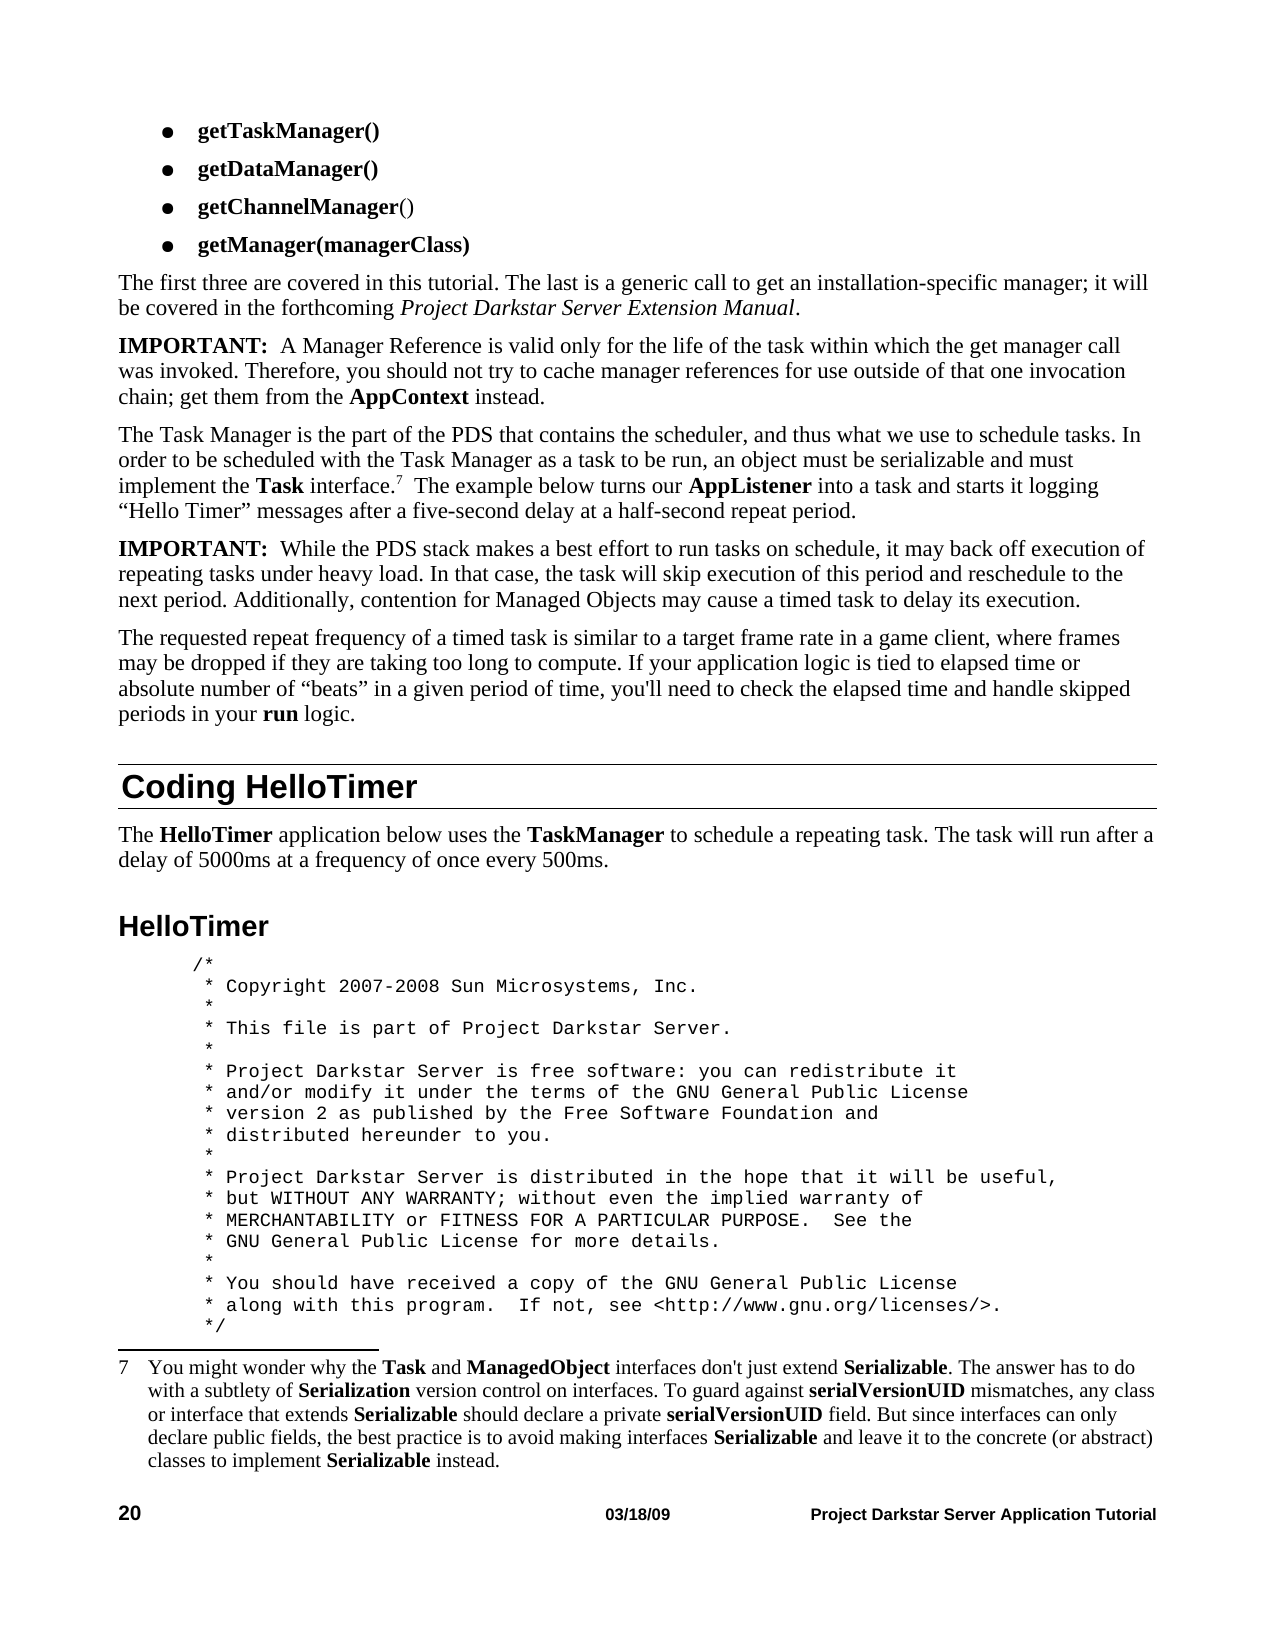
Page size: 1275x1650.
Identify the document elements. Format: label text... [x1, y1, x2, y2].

list getManager(managerClass) [192, 232, 1157, 257]
list getChannelManager() [192, 194, 1157, 219]
text * Project Darkstar Server is free software: you can redistribute it [192, 1062, 1098, 1083]
text * You should have received a copy of the GNU General Public License [192, 1274, 1098, 1295]
subtitle HelloTimer [118, 910, 1157, 943]
text * GNU General Public License for more details. [192, 1232, 1098, 1253]
text IMPORTANT: While the PDS stack makes a best effort to run tasks on schedule, it may back off execution of repeating tasks under heavy load. In that case, the task will skip execution of this period and reschedule to the next period. Additionally, contention for Managed Objects may cause a timed task to delay its execution. [118, 536, 1157, 612]
text * and/or modify it under the terms of the GNU General Public License [192, 1083, 1098, 1104]
text The requested repeat frequency of a timed task is similar to a target frame rate in a game client, where frames may be dropped if they are taking too long to compute. If your application logic is tied to elapsed time or absolute number of “beats” in a given period of time, you'll need to check the elapsed time and handle skipped periods in your run logic. [118, 625, 1157, 726]
text * [192, 1040, 1098, 1062]
text * [192, 1253, 1098, 1274]
text * but WITHOUT ANY WARRANTY; without even the implied warranty of [192, 1189, 1098, 1210]
text * Project Darkstar Server is distributed in the hope that it will be useful, [192, 1168, 1098, 1189]
text * [192, 1147, 1098, 1168]
text The Task Manager is the part of the PDS that contains the scheduler, and thus what we use to schedule tasks. In order to be scheduled with the Task Manager as a task to be run, an object must be serializable and must implement the Task interface. The example below turns our AppListener into a task and starts it logging “Hello Timer” messages after a five-second delay at a half-second repeat period. [118, 422, 1157, 523]
text * version 2 as published by the Free Software Foundation and [192, 1104, 1098, 1125]
text * This file is part of Project Darkstar Server. [192, 1019, 1098, 1040]
text * [192, 998, 1098, 1019]
text The HelloTimer application below uses the TaskManager to schedule a repeating task. The task will run after a delay of 5000ms at a frequency of once every 500ms. [118, 822, 1157, 873]
text IMPORTANT: A Manager Reference is valid only for the life of the task within which the get manager call was invoked. Therefore, you should not try to cache manager references for use outside of that one invocation chain; get them from the AppContext instead. [118, 333, 1157, 409]
text * distributed hereunder to you. [192, 1125, 1098, 1147]
text */ [192, 1317, 1098, 1338]
list getDataManager() [192, 156, 1157, 181]
text * MERCHANTABILITY or FITNESS FOR A PARTICULAR PURPOSE. See the [192, 1210, 1098, 1232]
text You might wonder why the Task and ManagedObject interfaces don't just extend Serializable. The answer has to do with a subtlety of Serialization version control on interfaces. To guard against serialVersionUID mismatches, any class or interface that extends Serializable should declare a private serialVersionUID field. But since interfaces can only declare public fields, the best practice is to avoid making interfaces Serializable and leave it to the concrete (or abstract) classes to implement Serializable instead. [118, 1356, 1157, 1472]
text * along with this program. If not, see <http://www.gnu.org/licenses/>. [192, 1295, 1098, 1317]
text * Copyright 2007-2008 Sun Microsystems, Inc. [192, 977, 1098, 998]
list getTaskManager() [192, 118, 1157, 143]
text /* [192, 955, 1098, 977]
subtitle Coding HelloTimer [118, 765, 1157, 808]
text The first three are covered in this tutorial. The last is a generic call to get an installation-specific manager; it will be covered in the forthcoming Project Darkstar Server Extension Manual. [118, 270, 1157, 321]
